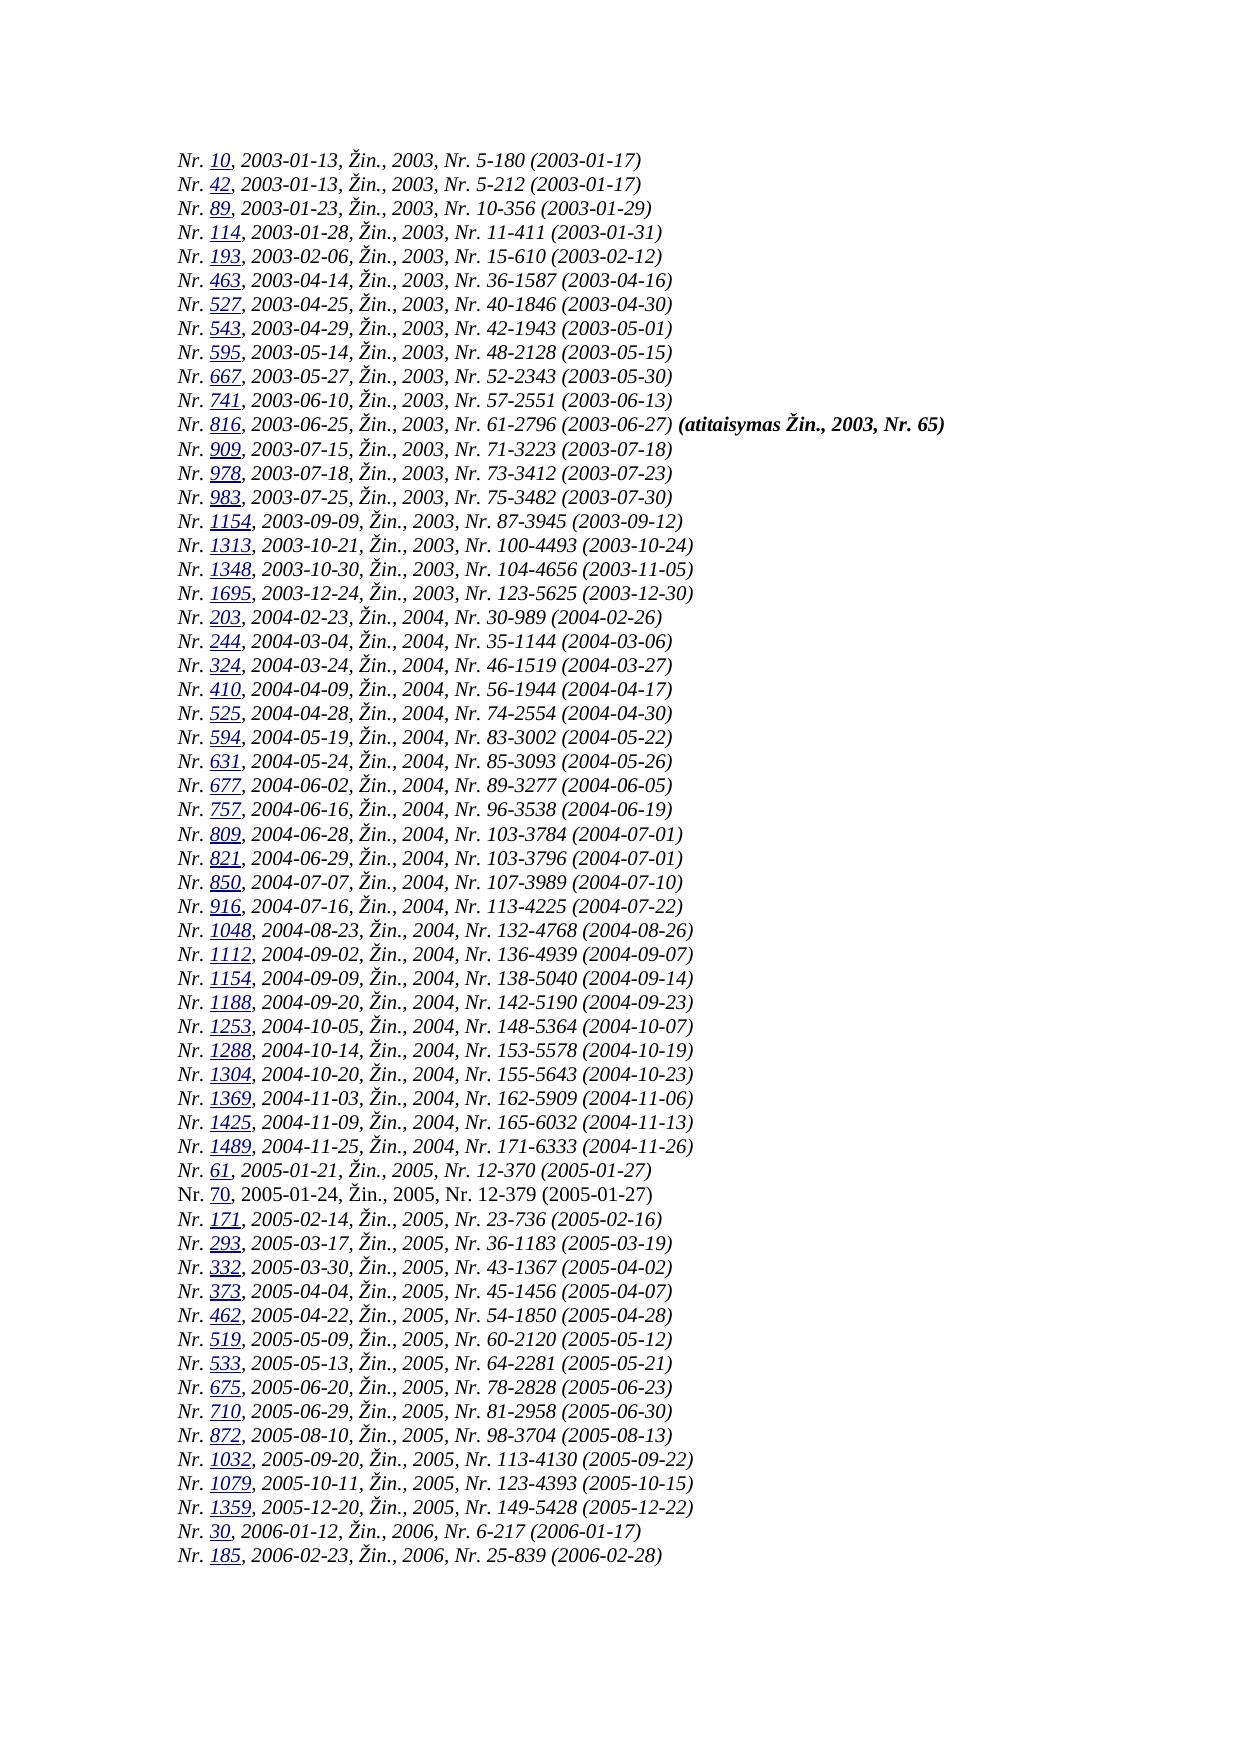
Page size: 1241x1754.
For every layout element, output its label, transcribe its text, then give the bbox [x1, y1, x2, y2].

text Nr. 1112, 2004-09-02, Žin., 2004, Nr. 136-4939 (2004-09-07) [177, 942, 1122, 966]
text Nr. 978, 2003-07-18, Žin., 2003, Nr. 73-3412 (2003-07-23) [177, 461, 1122, 484]
text Nr. 527, 2003-04-25, Žin., 2003, Nr. 40-1846 (2003-04-30) [177, 292, 1122, 316]
text Nr. 89, 2003-01-23, Žin., 2003, Nr. 10-356 (2003-01-29) [177, 196, 1122, 220]
text Nr. 519, 2005-05-09, Žin., 2005, Nr. 60-2120 (2005-05-12) [177, 1327, 1122, 1351]
text Nr. 203, 2004-02-23, Žin., 2004, Nr. 30-989 (2004-02-26) [177, 605, 1122, 629]
text Nr. 1253, 2004-10-05, Žin., 2004, Nr. 148-5364 (2004-10-07) [177, 1014, 1122, 1038]
text Nr. 70, 2005-01-24, Žin., 2005, Nr. 12-379 (2005-01-27) [177, 1182, 1122, 1206]
text Nr. 1489, 2004-11-25, Žin., 2004, Nr. 171-6333 (2004-11-26) [177, 1134, 1122, 1158]
text Nr. 114, 2003-01-28, Žin., 2003, Nr. 11-411 (2003-01-31) [177, 220, 1122, 244]
text Nr. 872, 2005-08-10, Žin., 2005, Nr. 98-3704 (2005-08-13) [177, 1423, 1122, 1447]
text Nr. 710, 2005-06-29, Žin., 2005, Nr. 81-2958 (2005-06-30) [177, 1399, 1122, 1423]
text Nr. 677, 2004-06-02, Žin., 2004, Nr. 89-3277 (2004-06-05) [177, 773, 1122, 797]
text Nr. 463, 2003-04-14, Žin., 2003, Nr. 36-1587 (2003-04-16) [177, 268, 1122, 292]
text Nr. 1348, 2003-10-30, Žin., 2003, Nr. 104-4656 (2003-11-05) [177, 557, 1122, 581]
text Nr. 30, 2006-01-12, Žin., 2006, Nr. 6-217 (2006-01-17) [177, 1519, 1122, 1543]
text Nr. 185, 2006-02-23, Žin., 2006, Nr. 25-839 (2006-02-28) [177, 1543, 1122, 1567]
text Nr. 244, 2004-03-04, Žin., 2004, Nr. 35-1144 (2004-03-06) [177, 629, 1122, 653]
text Nr. 1079, 2005-10-11, Žin., 2005, Nr. 123-4393 (2005-10-15) [177, 1471, 1122, 1495]
text Nr. 373, 2005-04-04, Žin., 2005, Nr. 45-1456 (2005-04-07) [177, 1279, 1122, 1303]
text Nr. 1048, 2004-08-23, Žin., 2004, Nr. 132-4768 (2004-08-26) [177, 918, 1122, 942]
text Nr. 293, 2005-03-17, Žin., 2005, Nr. 36-1183 (2005-03-19) [177, 1231, 1122, 1254]
text Nr. 42, 2003-01-13, Žin., 2003, Nr. 5-212 (2003-01-17) [177, 172, 1122, 196]
text Nr. 675, 2005-06-20, Žin., 2005, Nr. 78-2828 (2005-06-23) [177, 1375, 1122, 1399]
text Nr. 1288, 2004-10-14, Žin., 2004, Nr. 153-5578 (2004-10-19) [177, 1038, 1122, 1062]
text Nr. 741, 2003-06-10, Žin., 2003, Nr. 57-2551 (2003-06-13) [177, 388, 1122, 412]
text Nr. 543, 2003-04-29, Žin., 2003, Nr. 42-1943 (2003-05-01) [177, 316, 1122, 340]
text Nr. 1304, 2004-10-20, Žin., 2004, Nr. 155-5643 (2004-10-23) [177, 1062, 1122, 1086]
text Nr. 809, 2004-06-28, Žin., 2004, Nr. 103-3784 (2004-07-01) [177, 821, 1122, 846]
text Nr. 983, 2003-07-25, Žin., 2003, Nr. 75-3482 (2003-07-30) [177, 484, 1122, 509]
text Nr. 1154, 2003-09-09, Žin., 2003, Nr. 87-3945 (2003-09-12) [177, 509, 1122, 533]
text Nr. 1695, 2003-12-24, Žin., 2003, Nr. 123-5625 (2003-12-30) [177, 581, 1122, 605]
text Nr. 631, 2004-05-24, Žin., 2004, Nr. 85-3093 (2004-05-26) [177, 749, 1122, 773]
text Nr. 1369, 2004-11-03, Žin., 2004, Nr. 162-5909 (2004-11-06) [177, 1086, 1122, 1110]
text Nr. 1313, 2003-10-21, Žin., 2003, Nr. 100-4493 (2003-10-24) [177, 533, 1122, 557]
text Nr. 821, 2004-06-29, Žin., 2004, Nr. 103-3796 (2004-07-01) [177, 846, 1122, 869]
text Nr. 525, 2004-04-28, Žin., 2004, Nr. 74-2554 (2004-04-30) [177, 701, 1122, 725]
text Nr. 10, 2003-01-13, Žin., 2003, Nr. 5-180 (2003-01-17) [177, 148, 1122, 172]
text Nr. 1359, 2005-12-20, Žin., 2005, Nr. 149-5428 (2005-12-22) [177, 1495, 1122, 1519]
text Nr. 61, 2005-01-21, Žin., 2005, Nr. 12-370 (2005-01-27) [177, 1158, 1122, 1182]
text Nr. 171, 2005-02-14, Žin., 2005, Nr. 23-736 (2005-02-16) [177, 1206, 1122, 1231]
text Nr. 594, 2004-05-19, Žin., 2004, Nr. 83-3002 (2004-05-22) [177, 725, 1122, 749]
text Nr. 193, 2003-02-06, Žin., 2003, Nr. 15-610 (2003-02-12) [177, 244, 1122, 268]
text Nr. 1032, 2005-09-20, Žin., 2005, Nr. 113-4130 (2005-09-22) [177, 1447, 1122, 1471]
text Nr. 1188, 2004-09-20, Žin., 2004, Nr. 142-5190 (2004-09-23) [177, 990, 1122, 1014]
text Nr. 667, 2003-05-27, Žin., 2003, Nr. 52-2343 (2003-05-30) [177, 364, 1122, 388]
text Nr. 462, 2005-04-22, Žin., 2005, Nr. 54-1850 (2005-04-28) [177, 1303, 1122, 1327]
text Nr. 410, 2004-04-09, Žin., 2004, Nr. 56-1944 (2004-04-17) [177, 677, 1122, 701]
text Nr. 1154, 2004-09-09, Žin., 2004, Nr. 138-5040 (2004-09-14) [177, 966, 1122, 990]
text Nr. 850, 2004-07-07, Žin., 2004, Nr. 107-3989 (2004-07-10) [177, 869, 1122, 894]
text Nr. 533, 2005-05-13, Žin., 2005, Nr. 64-2281 (2005-05-21) [177, 1351, 1122, 1375]
text Nr. 757, 2004-06-16, Žin., 2004, Nr. 96-3538 (2004-06-19) [177, 797, 1122, 821]
text Nr. 332, 2005-03-30, Žin., 2005, Nr. 43-1367 (2005-04-02) [177, 1254, 1122, 1279]
text Nr. 324, 2004-03-24, Žin., 2004, Nr. 46-1519 (2004-03-27) [177, 653, 1122, 677]
text Nr. 916, 2004-07-16, Žin., 2004, Nr. 113-4225 (2004-07-22) [177, 894, 1122, 918]
text Nr. 595, 2003-05-14, Žin., 2003, Nr. 48-2128 (2003-05-15) [177, 340, 1122, 364]
text Nr. 909, 2003-07-15, Žin., 2003, Nr. 71-3223 (2003-07-18) [177, 436, 1122, 461]
text Nr. 816, 2003-06-25, Žin., 2003, Nr. 61-2796 (2003-06-27) (atitaisymas Žin., 2003, Nr. 65) [177, 412, 1122, 436]
text Nr. 1425, 2004-11-09, Žin., 2004, Nr. 165-6032 (2004-11-13) [177, 1110, 1122, 1134]
